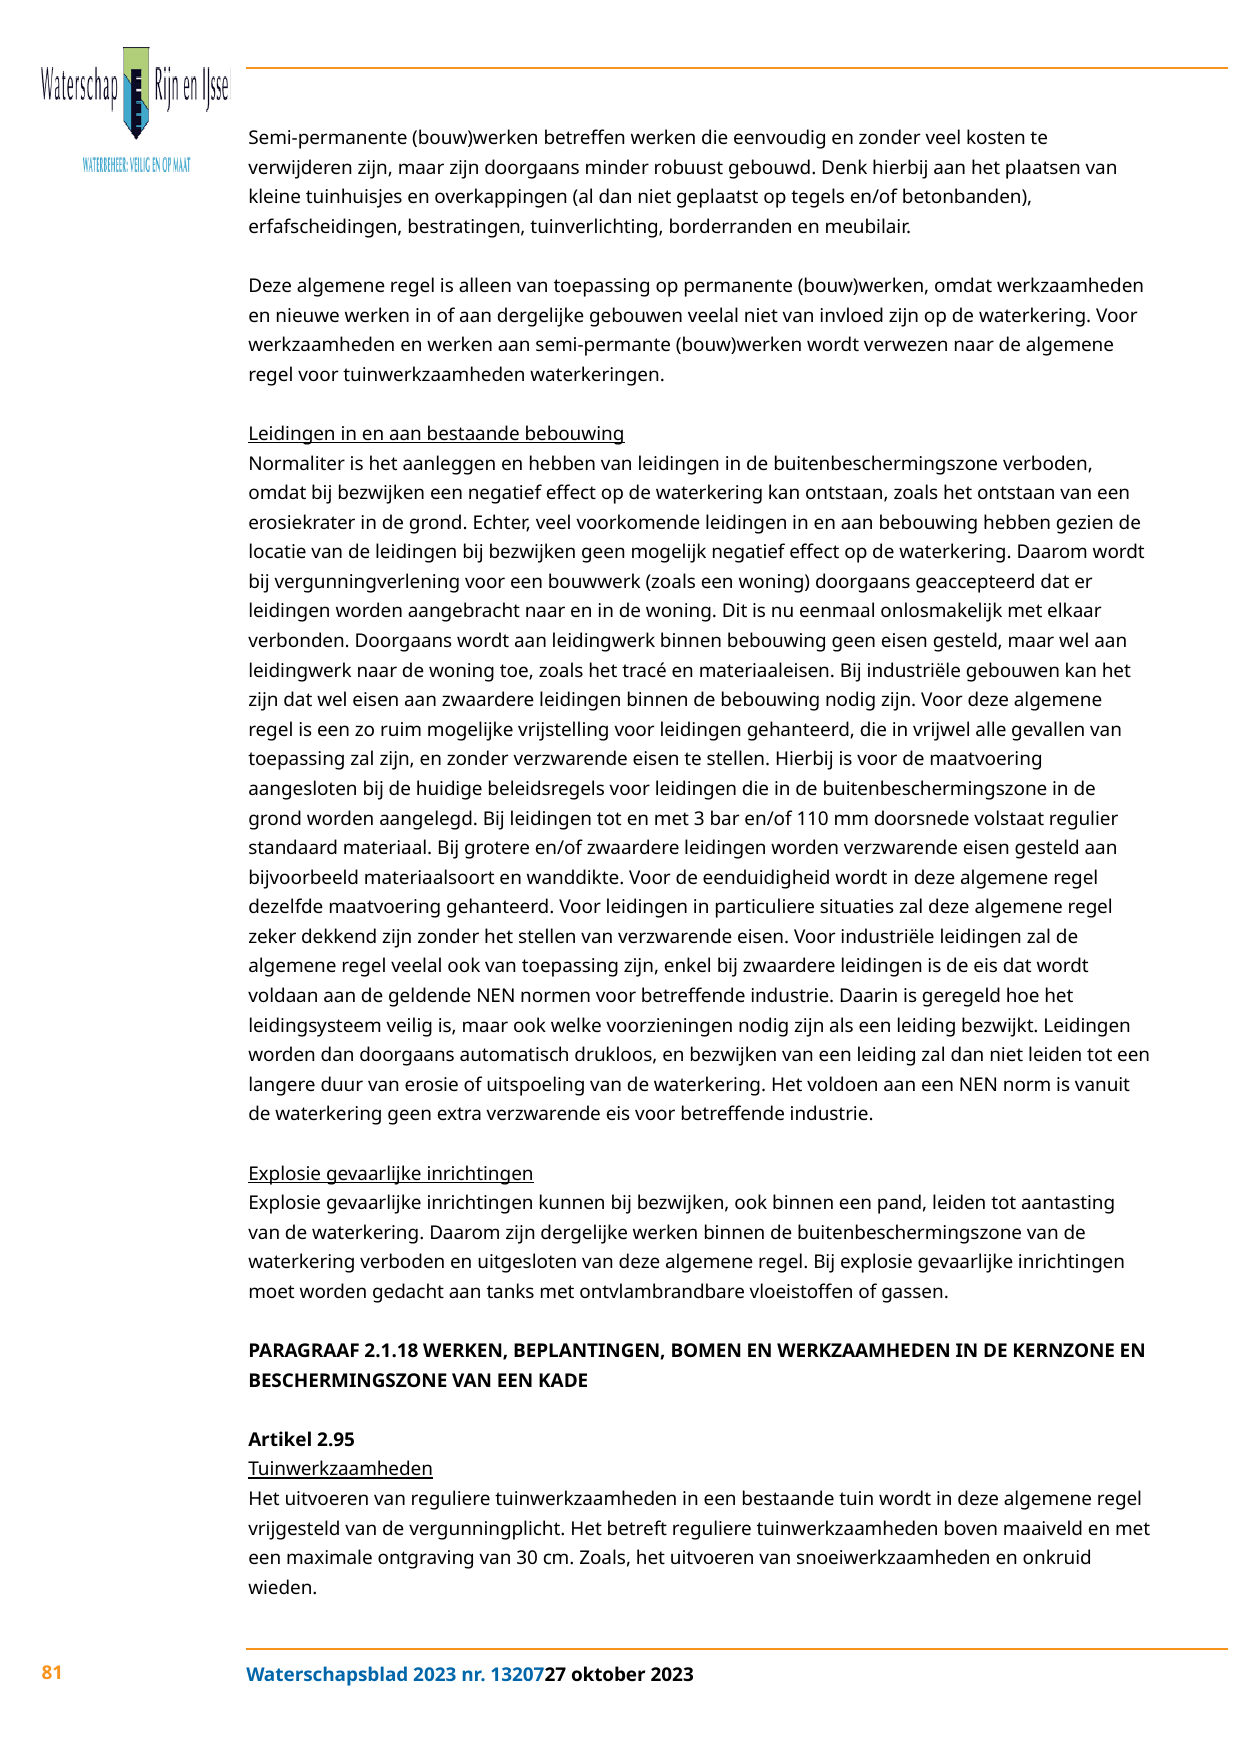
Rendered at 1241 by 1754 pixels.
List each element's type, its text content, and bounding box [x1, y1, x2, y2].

text Leidingen in en aan bestaande bebouwing [248, 420, 1152, 446]
text Normaliter is het aanleggen en hebben van leidingen in de buitenbeschermingszone verboden, omdat bij bezwijken een negatief effect op de waterkering kan ontstaan, zoals het ontstaan van een erosiekrater in de grond. Echter, veel voorkomende leidingen in en aan bebouwing hebben gezien de locatie van de leidingen bij bezwijken geen mogelijk negatief effect op de waterkering. Daarom wordt bij vergunningverlening voor een bouwwerk (zoals een woning) doorgaans geaccepteerd dat er leidingen worden aangebracht naar en in de woning. Dit is nu eenmaal onlosmakelijk met elkaar verbonden. Doorgaans wordt aan leidingwerk binnen bebouwing geen eisen gesteld, maar wel aan leidingwerk naar de woning toe, zoals het tracé en materiaaleisen. Bij industriële gebouwen kan het zijn dat wel eisen aan zwaardere leidingen binnen de bebouwing nodig zijn. Voor deze algemene regel is een zo ruim mogelijke vrijstelling voor leidingen gehanteerd, die in vrijwel alle gevallen van toepassing zal zijn, en zonder verzwarende eisen te stellen. Hierbij is voor de maatvoering aangesloten bij de huidige beleidsregels voor leidingen die in de buitenbeschermingszone in de grond worden aangelegd. Bij leidingen tot en met 3 bar en/of 110 mm doorsnede volstaat regulier standaard materiaal. Bij grotere en/of zwaardere leidingen worden verzwarende eisen gesteld aan bijvoorbeeld materiaalsoort en wanddikte. Voor de eenduidigheid wordt in deze algemene regel dezelfde maatvoering gehanteerd. Voor leidingen in particuliere situaties zal deze algemene regel zeker dekkend zijn zonder het stellen van verzwarende eisen. Voor industriële leidingen zal de algemene regel veelal ook van toepassing zijn, enkel bij zwaardere leidingen is de eis dat wordt voldaan aan de geldende NEN normen voor betreffende industrie. Daarin is geregeld hoe het leidingsysteem veilig is, maar ook welke voorzieningen nodig zijn als een leiding bezwijkt. Leidingen worden dan doorgaans automatisch drukloos, en bezwijken van een leiding zal dan niet leiden tot een langere duur van erosie of uitspoeling van de waterkering. Het voldoen aan een NEN norm is vanuit de waterkering geen extra verzwarende eis voor betreffende industrie. [248, 450, 1152, 1126]
text Het uitvoeren van reguliere tuinwerkzaamheden in een bestaande tuin wordt in deze algemene regel vrijgesteld van de vergunningplicht. Het betreft reguliere tuinwerkzaamheden boven maaiveld en met een maximale ontgraving van 30 cm. Zoals, het uitvoeren van snoeiwerkzaamheden en onkruid wieden. [248, 1485, 1152, 1600]
text PARAGRAAF 2.1.18 WERKEN, BEPLANTINGEN, BOMEN EN WERKZAAMHEDEN IN DE KERNZONE EN BESCHERMINGSZONE VAN EEN KADE [248, 1337, 1152, 1393]
picture [41, 47, 231, 172]
text Explosie gevaarlijke inrichtingen [248, 1160, 1152, 1186]
text Explosie gevaarlijke inrichtingen kunnen bij bezwijken, ook binnen een pand, leiden tot aantasting van de waterkering. Daarom zijn dergelijke werken binnen de buitenbeschermingszone van de waterkering verboden en uitgesloten van deze algemene regel. Bij explosie gevaarlijke inrichtingen moet worden gedacht aan tanks met ontvlambrandbare vloeistoffen of gassen. [248, 1189, 1152, 1304]
text Deze algemene regel is alleen van toepassing op permanente (bouw)werken, omdat werkzaamheden en nieuwe werken in of aan dergelijke gebouwen veelal niet van invloed zijn op de waterkering. Voor werkzaamheden en werken aan semi-permante (bouw)werken wordt verwezen naar de algemene regel voor tuinwerkzaamheden waterkeringen. [248, 272, 1152, 387]
text Tuinwerkzaamheden [248, 1456, 1152, 1481]
text Semi-permanente (bouw)werken betreffen werken die eenvoudig en zonder veel kosten te verwijderen zijn, maar zijn doorgaans minder robuust gebouwd. Denk hierbij aan het plaatsen van kleine tuinhuisjes en overkappingen (al dan niet geplaatst op tegels en/of betonbanden), erfafscheidingen, bestratingen, tuinverlichting, borderranden en meubilair. [248, 124, 1152, 239]
text Artikel 2.95 [248, 1426, 1152, 1452]
